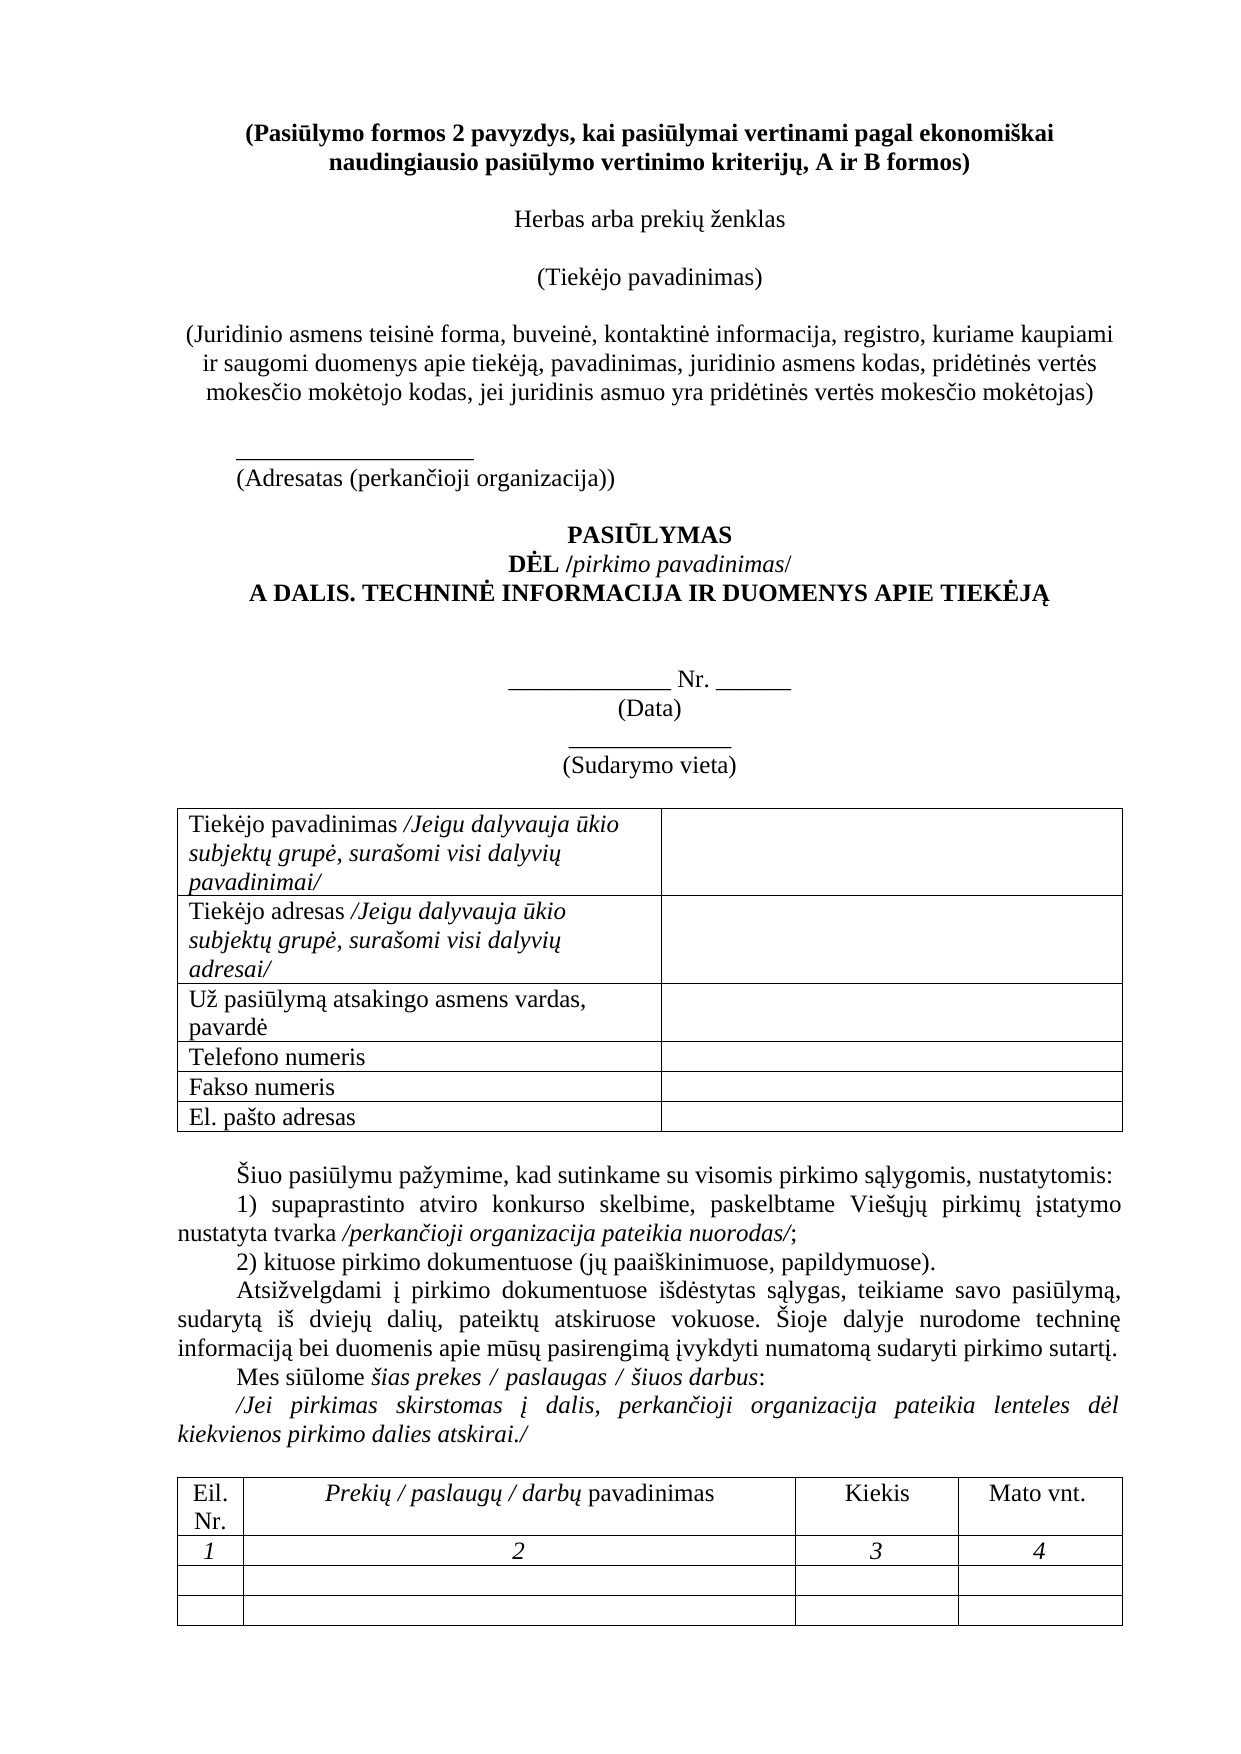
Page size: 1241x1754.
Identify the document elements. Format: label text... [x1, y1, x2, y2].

text (Juridinio asmens teisinė forma, buveinė, kontaktinė informacija, registro, kuriame kaupiami ir saugomi duomenys apie tiekėją, pavadinimas, juridinio asmens kodas, pridėtinės vertės mokesčio mokėtojo kodas, jei juridinis asmuo yra pridėtinės vertės mokesčio mokėtojas) [177, 319, 1122, 406]
text (Pasiūlymo formos 2 pavyzdys, kai pasiūlymai vertinami pagal ekonomiškai naudingiausio pasiūlymo vertinimo kriterijų, A ir B formos) [177, 118, 1122, 176]
text _____________ Nr. ______ [177, 664, 1122, 693]
text /Jei pirkimas skirstomas į dalis, perkančioji organizacija pateikia lenteles dėl kiekvienos pirkimo dalies atskirai./ [177, 1390, 1122, 1448]
table_cell [178, 1596, 243, 1624]
table_cell 2 [244, 1536, 795, 1565]
table_cell 4 [959, 1536, 1122, 1565]
table_cell [796, 1566, 958, 1595]
table_cell Fakso numeris [178, 1072, 661, 1101]
text Atsižvelgdami į pirkimo dokumentuose išdėstytas sąlygas, teikiame savo pasiūlymą, sudarytą iš dviejų dalių, pateiktų atskiruose vokuose. Šioje dalyje nurodome techninę informaciją bei duomenis apie mūsų pasirengimą įvykdyti numatomą sudaryti pirkimo sutartį. [177, 1275, 1122, 1362]
text DĖL /pirkimo pavadinimas/ [177, 549, 1122, 578]
table_cell [244, 1596, 795, 1624]
table_header Kiekis [796, 1478, 958, 1535]
table_header Eil. Nr. [178, 1478, 243, 1535]
table_cell [796, 1596, 958, 1624]
text (Sudarymo vieta) [177, 751, 1122, 779]
table_cell [662, 1042, 1122, 1071]
text Herbas arba prekių ženklas [177, 204, 1122, 233]
text A DALIS. TECHNINĖ INFORMACIJA IR DUOMENYS APIE TIEKĖJĄ [177, 578, 1122, 607]
text Šiuo pasiūlymu pažymime, kad sutinkame su visomis pirkimo sąlygomis, nustatytomis: [177, 1160, 1122, 1189]
table_header Tiekėjo pavadinimas /Jeigu dalyvauja ūkio subjektų grupė, surašomi visi dalyvių pavadinimai/ [178, 809, 661, 895]
table_header [662, 809, 1122, 895]
text ___________________ [177, 434, 1122, 463]
text (Adresatas (perkančioji organizacija)) [177, 463, 1122, 492]
table_cell [662, 984, 1122, 1041]
table_header Mato vnt. [959, 1478, 1122, 1535]
table_cell Tiekėjo adresas /Jeigu dalyvauja ūkio subjektų grupė, surašomi visi dalyvių adresai/ [178, 896, 661, 983]
table_cell [178, 1566, 243, 1595]
table_cell [959, 1596, 1122, 1624]
table_header Prekių / paslaugų / darbų pavadinimas [244, 1478, 795, 1535]
table_cell Telefono numeris [178, 1042, 661, 1071]
text PASIŪLYMAS [177, 521, 1122, 549]
text (Tiekėjo pavadinimas) [177, 262, 1122, 291]
text 1) supaprastinto atviro konkurso skelbime, paskelbtame Viešųjų pirkimų įstatymo nustatyta tvarka /perkančioji organizacija pateikia nuorodas/; [177, 1189, 1122, 1247]
text _____________ [177, 722, 1122, 751]
table_cell [662, 1102, 1122, 1131]
text 2) kituose pirkimo dokumentuose (jų paaiškinimuose, papildymuose). [177, 1247, 1122, 1275]
table_cell [662, 1072, 1122, 1101]
table_cell 3 [796, 1536, 958, 1565]
table_cell Už pasiūlymą atsakingo asmens vardas, pavardė [178, 984, 661, 1041]
table_cell [959, 1566, 1122, 1595]
table_cell [244, 1566, 795, 1595]
table_cell 1 [178, 1536, 243, 1565]
text Mes siūlome šias prekes / paslaugas / šiuos darbus: [177, 1362, 1122, 1390]
table_cell El. pašto adresas [178, 1102, 661, 1131]
text (Data) [177, 693, 1122, 722]
table_cell [662, 896, 1122, 983]
